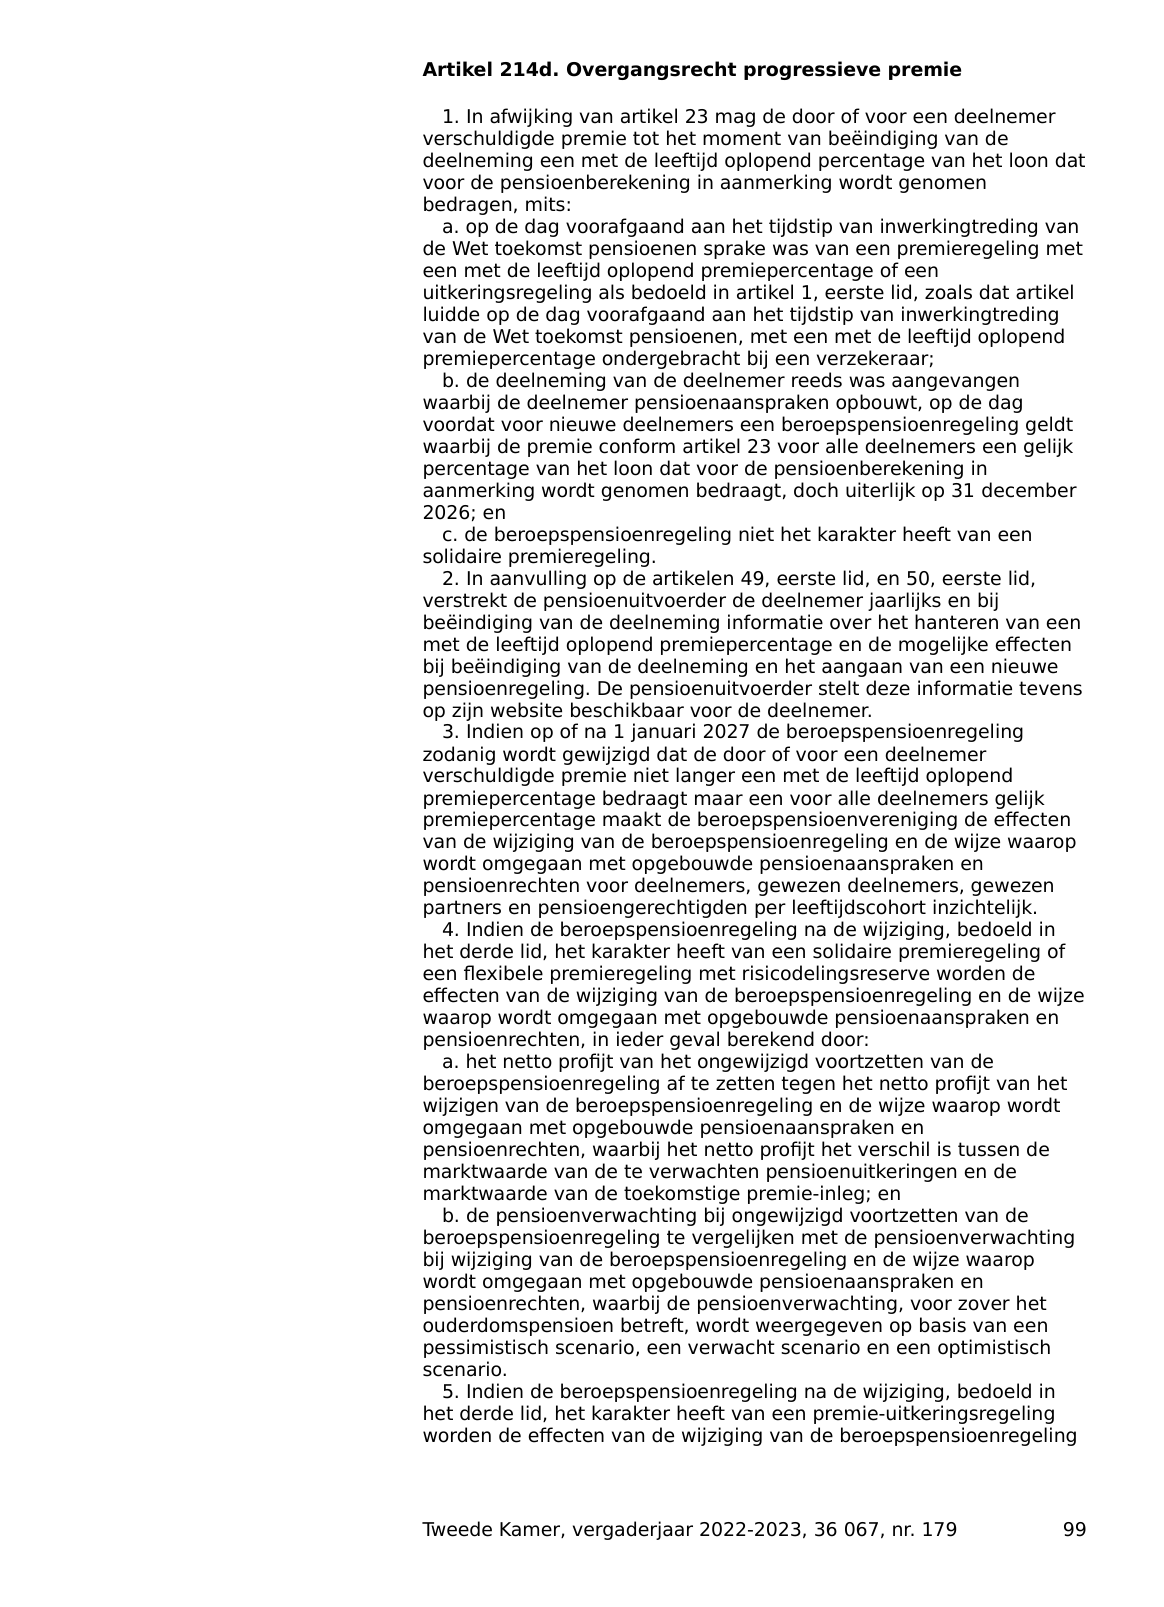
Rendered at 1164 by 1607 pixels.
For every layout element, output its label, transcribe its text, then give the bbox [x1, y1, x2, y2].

text 2. In aanvulling op de artikelen 49, eerste lid, en 50, eerste lid, verstrekt de pensioenuitvoerder de deelnemer jaarlijks en bij beëindiging van de deelneming informatie over het hanteren van een met de leeftijd oplopend premiepercentage en de mogelijke effecten bij beëindiging van de deelneming en het aangaan van een nieuwe pensioenregeling. De pensioenuitvoerder stelt deze informatie tevens op zijn website beschikbaar voor de deelnemer. [422, 568, 1087, 721]
text c. de beroepspensioenregeling niet het karakter heeft van een solidaire premieregeling. [422, 524, 1087, 568]
text a. het netto profijt van het ongewijzigd voortzetten van de beroepspensioenregeling af te zetten tegen het netto profijt van het wijzigen van de beroepspensioenregeling en de wijze waarop wordt omgegaan met opgebouwde pensioenaanspraken en pensioenrechten, waarbij het netto profijt het verschil is tussen de marktwaarde van de te verwachten pensioenuitkeringen en de marktwaarde van de toekomstige premie-inleg; en [422, 1051, 1087, 1205]
text 5. Indien de beroepspensioenregeling na de wijziging, bedoeld in het derde lid, het karakter heeft van een premie-uitkeringsregeling worden de effecten van de wijziging van de beroepspensioenregeling [422, 1381, 1087, 1447]
text a. op de dag voorafgaand aan het tijdstip van inwerkingtreding van de Wet toekomst pensioenen sprake was van een premieregeling met een met de leeftijd oplopend premiepercentage of een uitkeringsregeling als bedoeld in artikel 1, eerste lid, zoals dat artikel luidde op de dag voorafgaand aan het tijdstip van inwerkingtreding van de Wet toekomst pensioenen, met een met de leeftijd oplopend premiepercentage ondergebracht bij een verzekeraar; [422, 216, 1087, 370]
text 1. In afwijking van artikel 23 mag de door of voor een deelnemer verschuldigde premie tot het moment van beëindiging van de deelneming een met de leeftijd oplopend percentage van het loon dat voor de pensioenberekening in aanmerking wordt genomen bedragen, mits: [422, 106, 1087, 216]
text b. de pensioenverwachting bij ongewijzigd voortzetten van de beroepspensioenregeling te vergelijken met de pensioenverwachting bij wijziging van de beroepspensioenregeling en de wijze waarop wordt omgegaan met opgebouwde pensioenaanspraken en pensioenrechten, waarbij de pensioenverwachting, voor zover het ouderdomspensioen betreft, wordt weergegeven op basis van een pessimistisch scenario, een verwacht scenario en een optimistisch scenario. [422, 1205, 1087, 1381]
text b. de deelneming van de deelnemer reeds was aangevangen waarbij de deelnemer pensioenaanspraken opbouwt, op de dag voordat voor nieuwe deelnemers een beroepspensioenregeling geldt waarbij de premie conform artikel 23 voor alle deelnemers een gelijk percentage van het loon dat voor de pensioenberekening in aanmerking wordt genomen bedraagt, doch uiterlijk op 31 december 2026; en [422, 370, 1087, 524]
subtitle Artikel 214d. Overgangsrecht progressieve premie [422, 59, 1087, 81]
text 4. Indien de beroepspensioenregeling na de wijziging, bedoeld in het derde lid, het karakter heeft van een solidaire premieregeling of een flexibele premieregeling met risicodelingsreserve worden de effecten van de wijziging van de beroepspensioenregeling en de wijze waarop wordt omgegaan met opgebouwde pensioenaanspraken en pensioenrechten, in ieder geval berekend door: [422, 919, 1087, 1051]
text 3. Indien op of na 1 januari 2027 de beroepspensioenregeling zodanig wordt gewijzigd dat de door of voor een deelnemer verschuldigde premie niet langer een met de leeftijd oplopend premiepercentage bedraagt maar een voor alle deelnemers gelijk premiepercentage maakt de beroepspensioenvereniging de effecten van de wijziging van de beroepspensioenregeling en de wijze waarop wordt omgegaan met opgebouwde pensioenaanspraken en pensioenrechten voor deelnemers, gewezen deelnemers, gewezen partners en pensioengerechtigden per leeftijdscohort inzichtelijk. [422, 721, 1087, 919]
